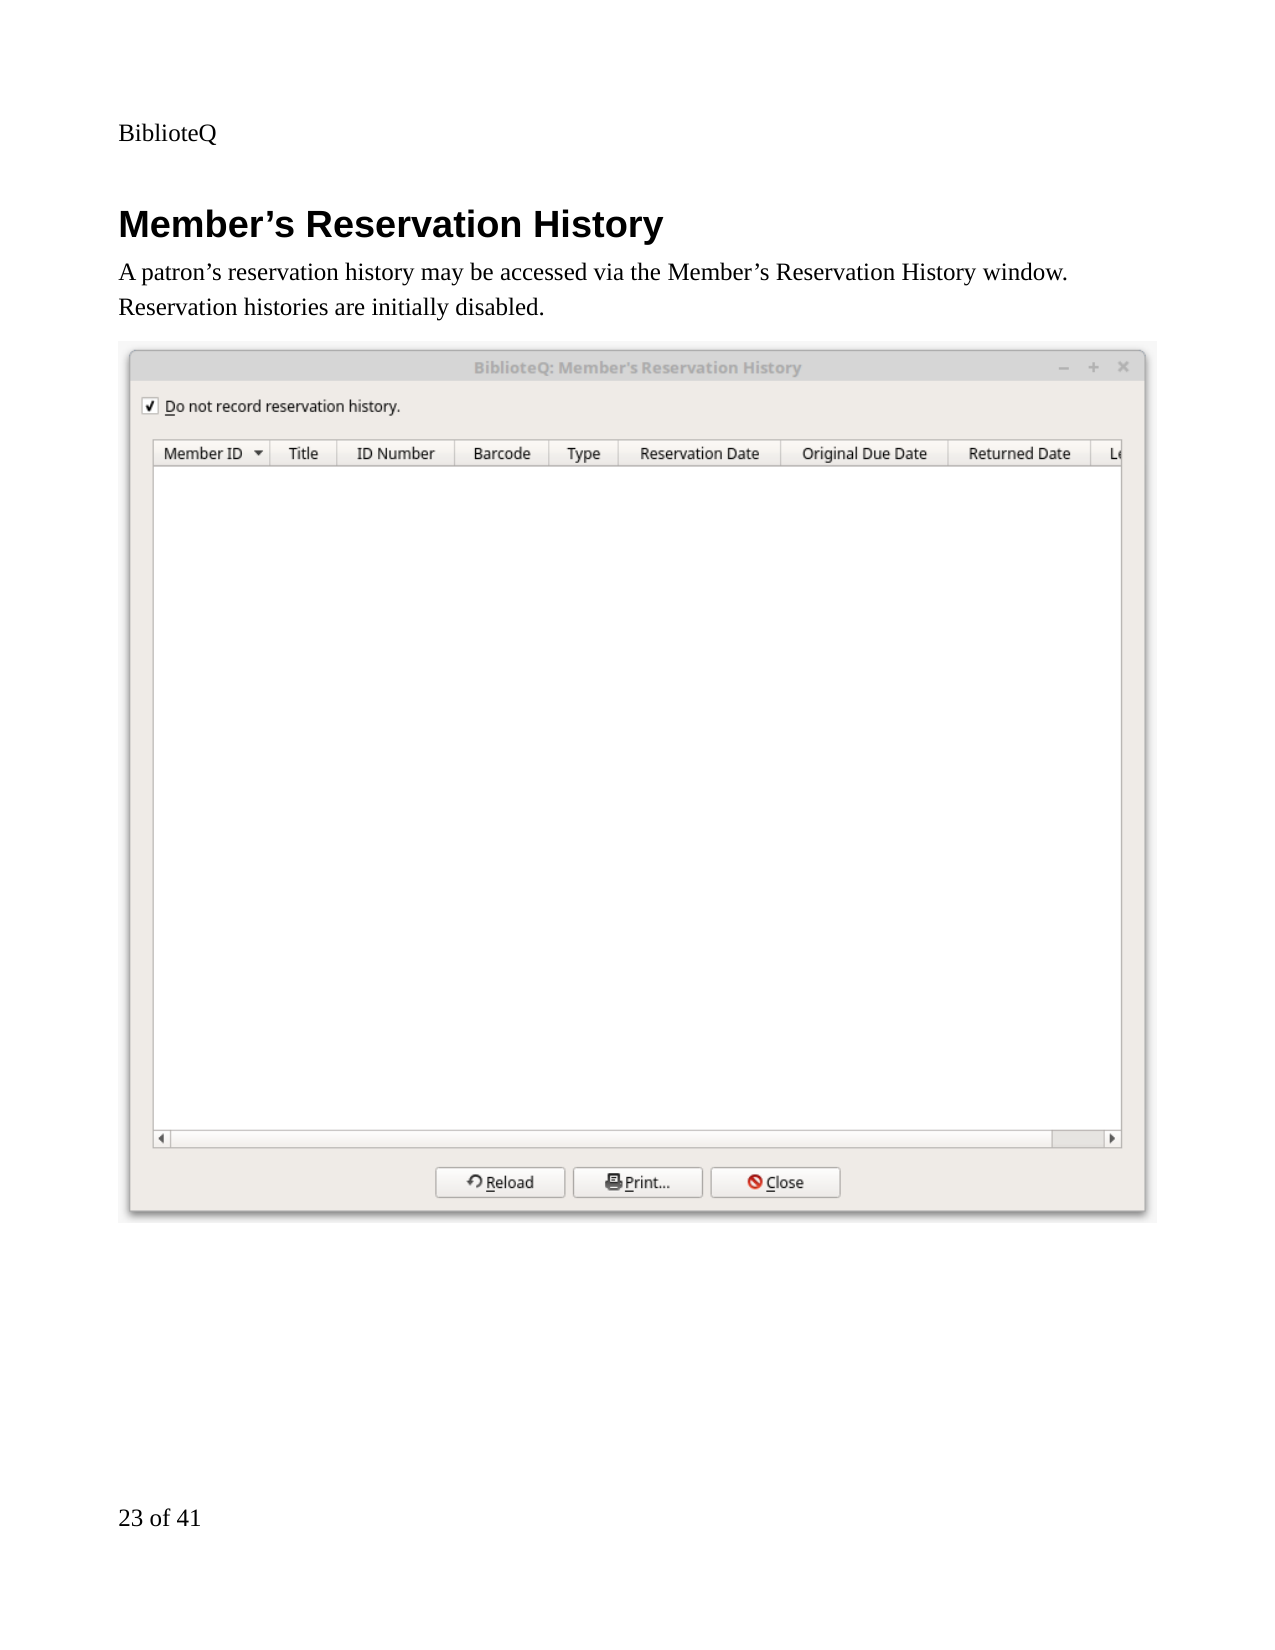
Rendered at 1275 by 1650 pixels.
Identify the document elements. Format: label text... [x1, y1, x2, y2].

subtitle Member’s Reservation History [118, 201, 1157, 245]
text A patron’s reservation history may be accessed via the Member’s Reservation History window. Reservation histories are initially disabled. [118, 257, 1157, 321]
picture [118, 341, 1157, 1223]
